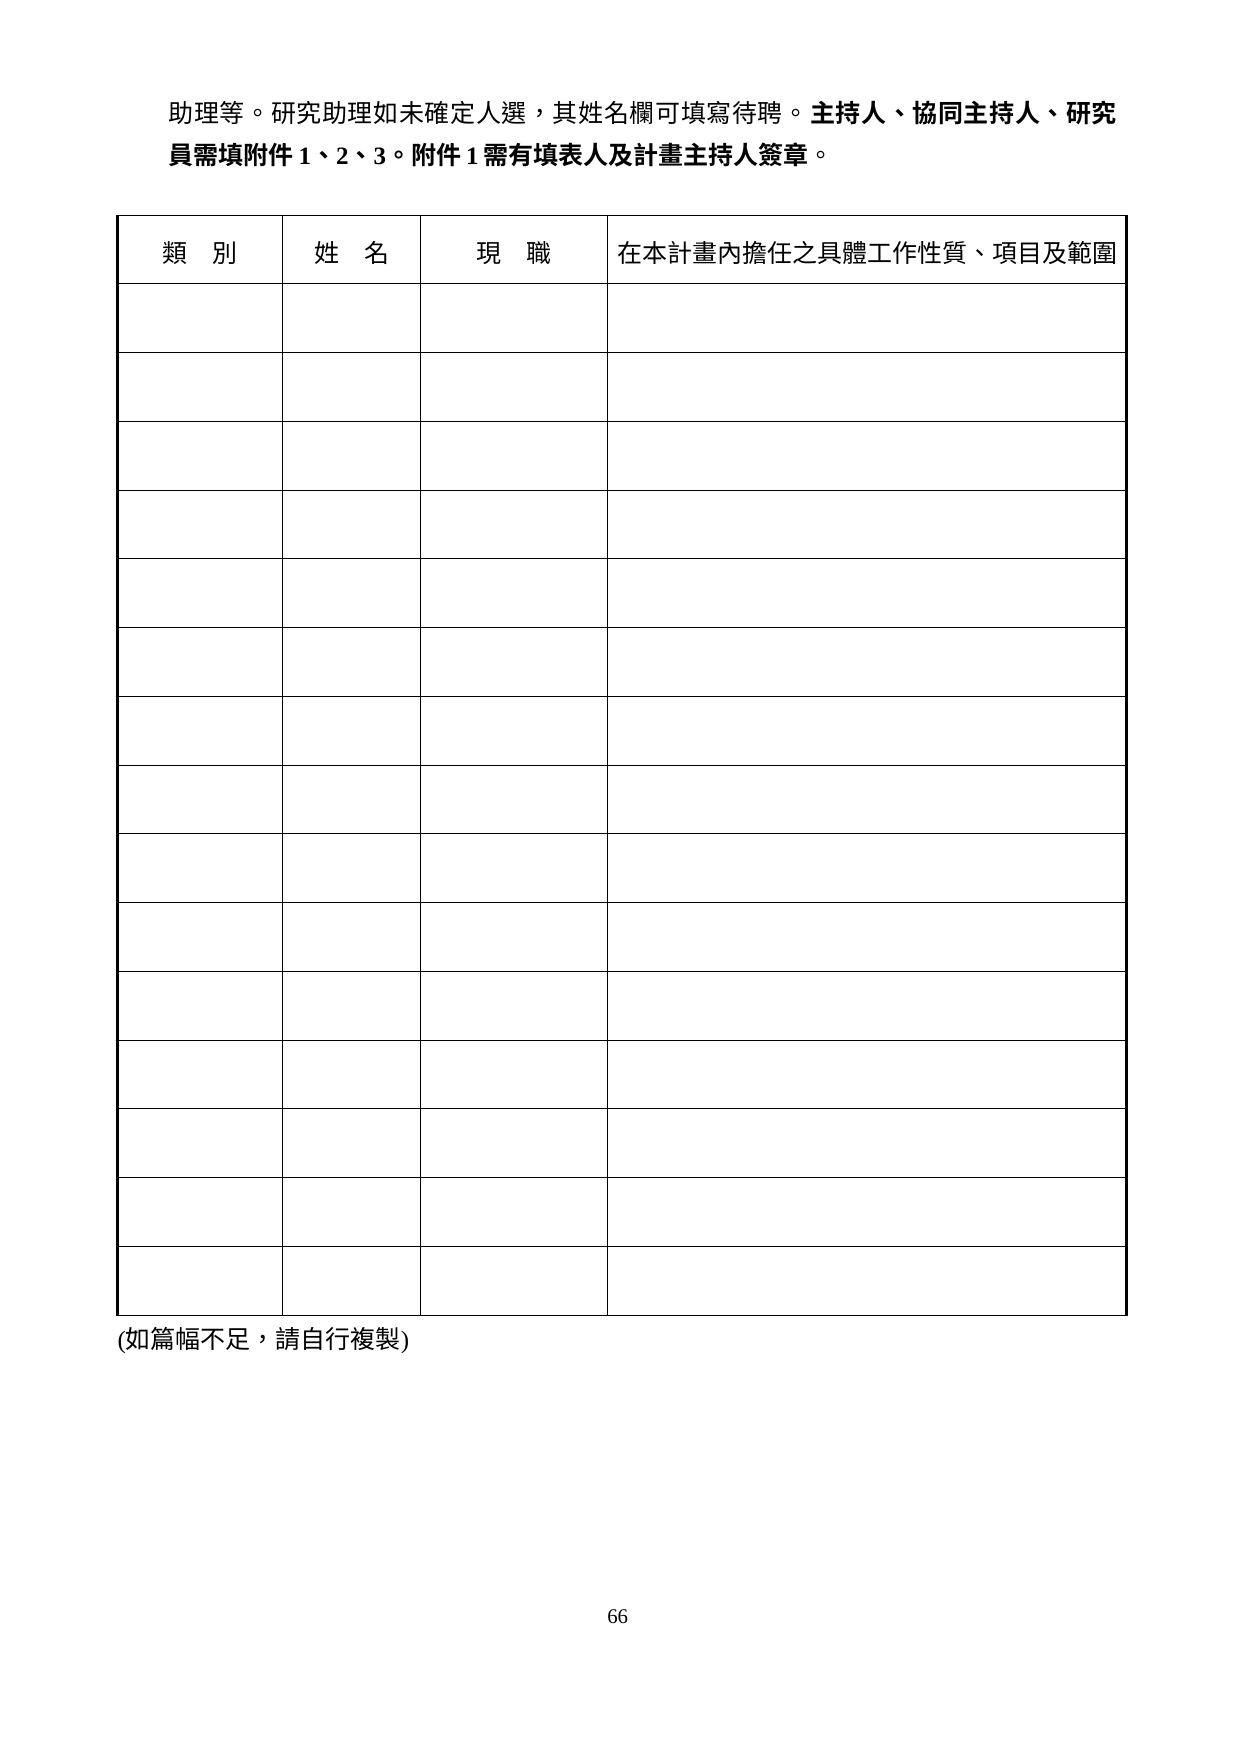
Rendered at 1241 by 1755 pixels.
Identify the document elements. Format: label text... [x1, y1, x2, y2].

table_cell [283, 766, 420, 833]
table_cell [119, 1178, 282, 1246]
table_cell [608, 284, 1125, 352]
table_cell [421, 491, 607, 558]
table_cell [421, 559, 607, 627]
table_header 姓 名 [283, 216, 420, 283]
table_cell [608, 1041, 1125, 1108]
table_cell [421, 1178, 607, 1246]
table_cell [608, 422, 1125, 489]
table_cell [119, 422, 282, 489]
table_cell [608, 559, 1125, 627]
table_cell [421, 1109, 607, 1177]
table_cell [119, 903, 282, 971]
table_cell [119, 697, 282, 764]
table_cell [119, 834, 282, 902]
table_cell [283, 491, 420, 558]
table_cell [421, 1247, 607, 1314]
table_cell [119, 491, 282, 558]
table_cell [608, 1247, 1125, 1314]
table_cell [421, 628, 607, 696]
table_cell [283, 834, 420, 902]
table_cell [283, 1041, 420, 1108]
table_cell [119, 1109, 282, 1177]
table_cell [608, 903, 1125, 971]
table_cell [283, 697, 420, 764]
table_cell [608, 628, 1125, 696]
table_cell [119, 972, 282, 1039]
table_cell [421, 903, 607, 971]
table_cell [283, 559, 420, 627]
table_cell [608, 1109, 1125, 1177]
table_cell [421, 697, 607, 764]
table_cell [608, 766, 1125, 833]
text (如篇幅不足，請自行複製) [117, 1316, 1117, 1357]
table_cell [608, 697, 1125, 764]
text 助理等。研究助理如未確定人選，其姓名欄可填寫待聘。主持人、協同主持人、研究員需填附件1、2、3。附件1需有填表人及計畫主持人簽章。 [117, 89, 1117, 173]
table_cell [608, 834, 1125, 902]
table_cell [608, 491, 1125, 558]
table_cell [283, 628, 420, 696]
table_cell [119, 628, 282, 696]
table_cell [421, 972, 607, 1039]
table_cell [119, 766, 282, 833]
table_cell [283, 1109, 420, 1177]
table_cell [608, 1178, 1125, 1246]
table_cell [119, 1041, 282, 1108]
table_cell [283, 422, 420, 489]
table_cell [421, 422, 607, 489]
table_cell [119, 1247, 282, 1314]
table_cell [608, 353, 1125, 421]
table_cell [283, 1247, 420, 1314]
table_cell [283, 284, 420, 352]
table_header 現 職 [421, 216, 607, 283]
table_cell [421, 766, 607, 833]
table_cell [283, 972, 420, 1039]
table_cell [119, 284, 282, 352]
table_cell [119, 559, 282, 627]
table_cell [608, 972, 1125, 1039]
table_cell [119, 353, 282, 421]
table_cell [283, 353, 420, 421]
table_cell [421, 834, 607, 902]
table_cell [283, 1178, 420, 1246]
table_cell [421, 1041, 607, 1108]
table_header 類 別 [119, 216, 282, 283]
table_cell [421, 284, 607, 352]
table_cell [421, 353, 607, 421]
table_cell [283, 903, 420, 971]
table_header 在本計畫內擔任之具體工作性質、項目及範圍 [608, 216, 1125, 283]
